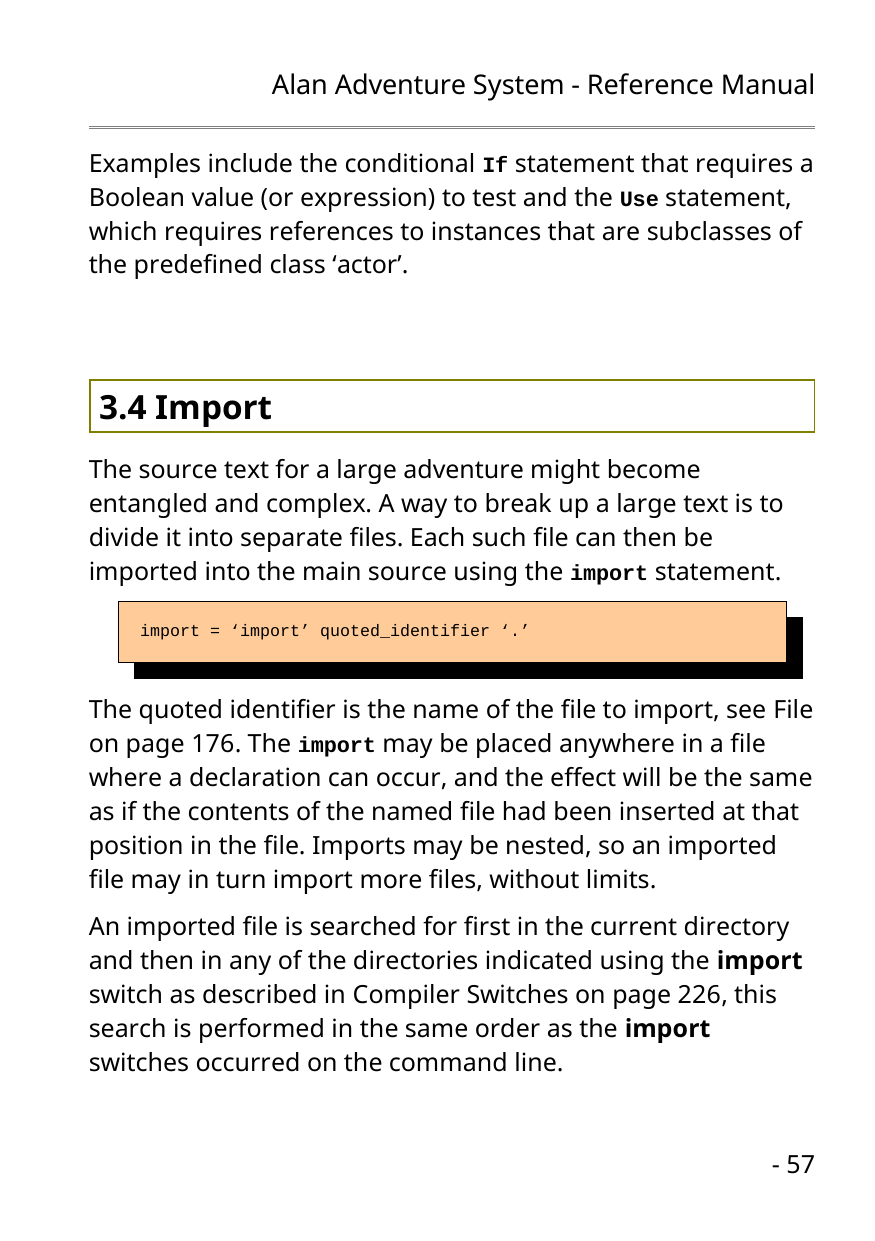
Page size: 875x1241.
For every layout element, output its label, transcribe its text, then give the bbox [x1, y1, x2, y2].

text The source text for a large adventure might become entangled and complex. A way to break up a large text is to divide it into separate files. Each such file can then be imported into the main source using the import statement. [88, 452, 815, 588]
text Examples include the conditional If statement that requires a Boolean value (or expression) to test and the Use statement, which requires references to instances that are subclasses of the predefined class ‘actor’. [88, 146, 815, 281]
text import = ‘import’ quoted_identifier ‘.’ [119, 602, 786, 662]
text An imported file is searched for first in the current directory and then in any of the directories indicated using the import switch as described in Compiler Switches on page 181, this search is performed in the same order as the import switches occurred on the command line. [88, 909, 815, 1078]
subtitle Import [91, 381, 814, 431]
text The quoted identifier is the name of the file to import, see File on page 140. The import may be placed anywhere in a file where a declaration can occur, and the effect will be the same as if the con­tents of the named file had been inserted at that position in the file. Imports may be nested, so an imported file may in turn import more files, without limits. [88, 692, 815, 896]
